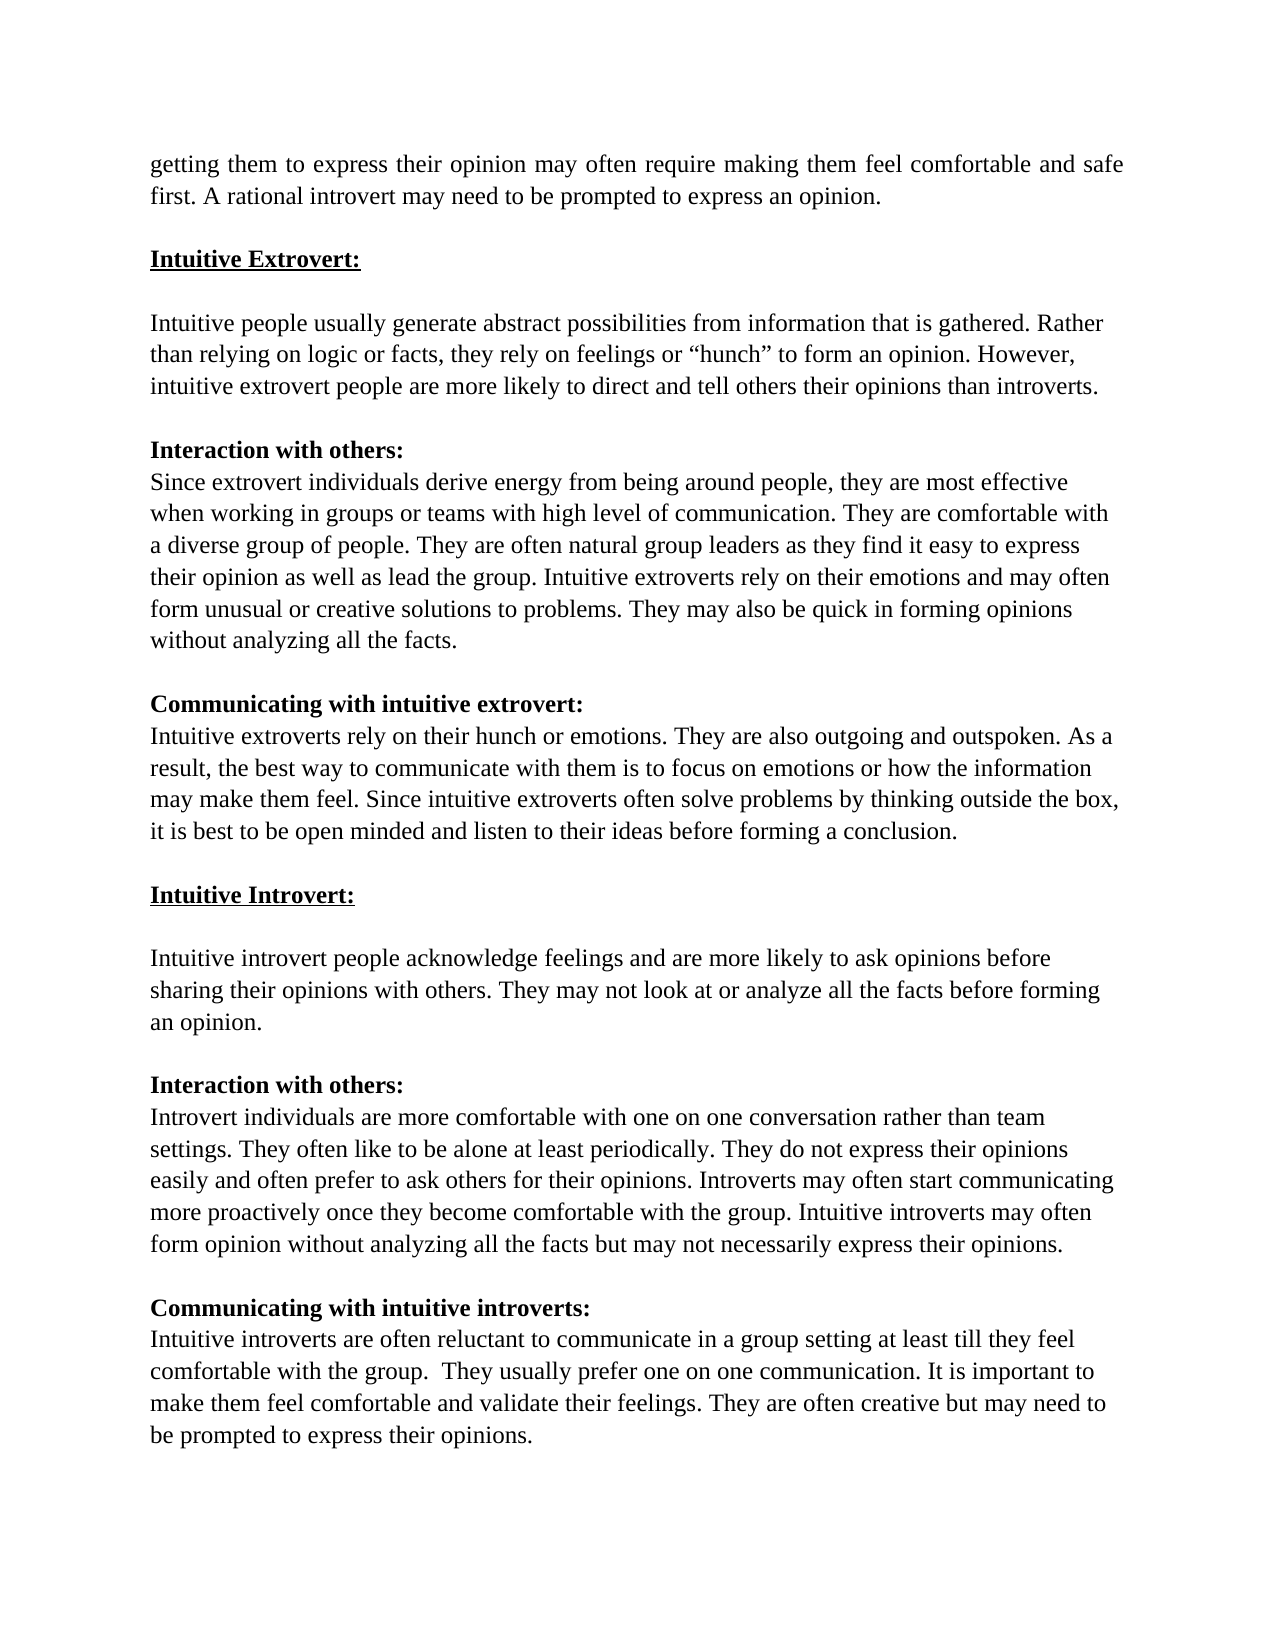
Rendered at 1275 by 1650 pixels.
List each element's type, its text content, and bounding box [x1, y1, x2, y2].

text Intuitive people usually generate abstract possibilities from information that is gathered. Rather than relying on logic or facts, they rely on feelings or “hunch” to form an opinion. However, intuitive extrovert people are more likely to direct and tell others their opinions than introverts. [150, 309, 1125, 400]
text Intuitive extroverts rely on their hunch or emotions. They are also outgoing and outspoken. As a result, the best way to communicate with them is to focus on emotions or how the information may make them feel. Since intuitive extroverts often solve problems by thinking outside the box, it is best to be open minded and listen to their ideas before forming a conclusion. [150, 722, 1125, 845]
text Intuitive introverts are often reluctant to communicate in a group setting at least till they feel comfortable with the group. They usually prefer one on one communication. It is important to make them feel comfortable and validate their feelings. They are often creative but may need to be prompted to express their opinions. [150, 1326, 1125, 1448]
text Interaction with others: [150, 1071, 1125, 1099]
text Interaction with others: [150, 436, 1125, 464]
text Since extrovert individuals derive energy from being around people, they are most effective when working in groups or teams with high level of communication. They are comfortable with a diverse group of people. They are often natural group leaders as they find it easy to express their opinion as well as lead the group. Intuitive extroverts rely on their emotions and may often form unusual or creative solutions to problems. They may also be quick in forming opinions without analyzing all the facts. [150, 468, 1125, 654]
text Intuitive Introvert: [150, 881, 1125, 908]
text Communicating with intuitive introverts: [150, 1294, 1125, 1321]
text Communicating with intuitive extrovert: [150, 690, 1125, 718]
text Intuitive introvert people acknowledge feelings and are more likely to ask opinions before sharing their opinions with others. They may not look at or analyze all the facts before forming an opinion. [150, 944, 1125, 1036]
text getting them to express their opinion may often require making them feel comfortable and safe first. A rational introvert may need to be prompted to express an opinion. [150, 150, 1125, 209]
text Introvert individuals are more comfortable with one on one conversation rather than team settings. They often like to be alone at least periodically. They do not express their opinions easily and often prefer to ask others for their opinions. Introverts may often start communicating more proactively once they become comfortable with the group. Intuitive introverts may often form opinion without analyzing all the facts but may not necessarily express their opinions. [150, 1103, 1125, 1258]
text Intuitive Extrovert: [150, 245, 1125, 273]
